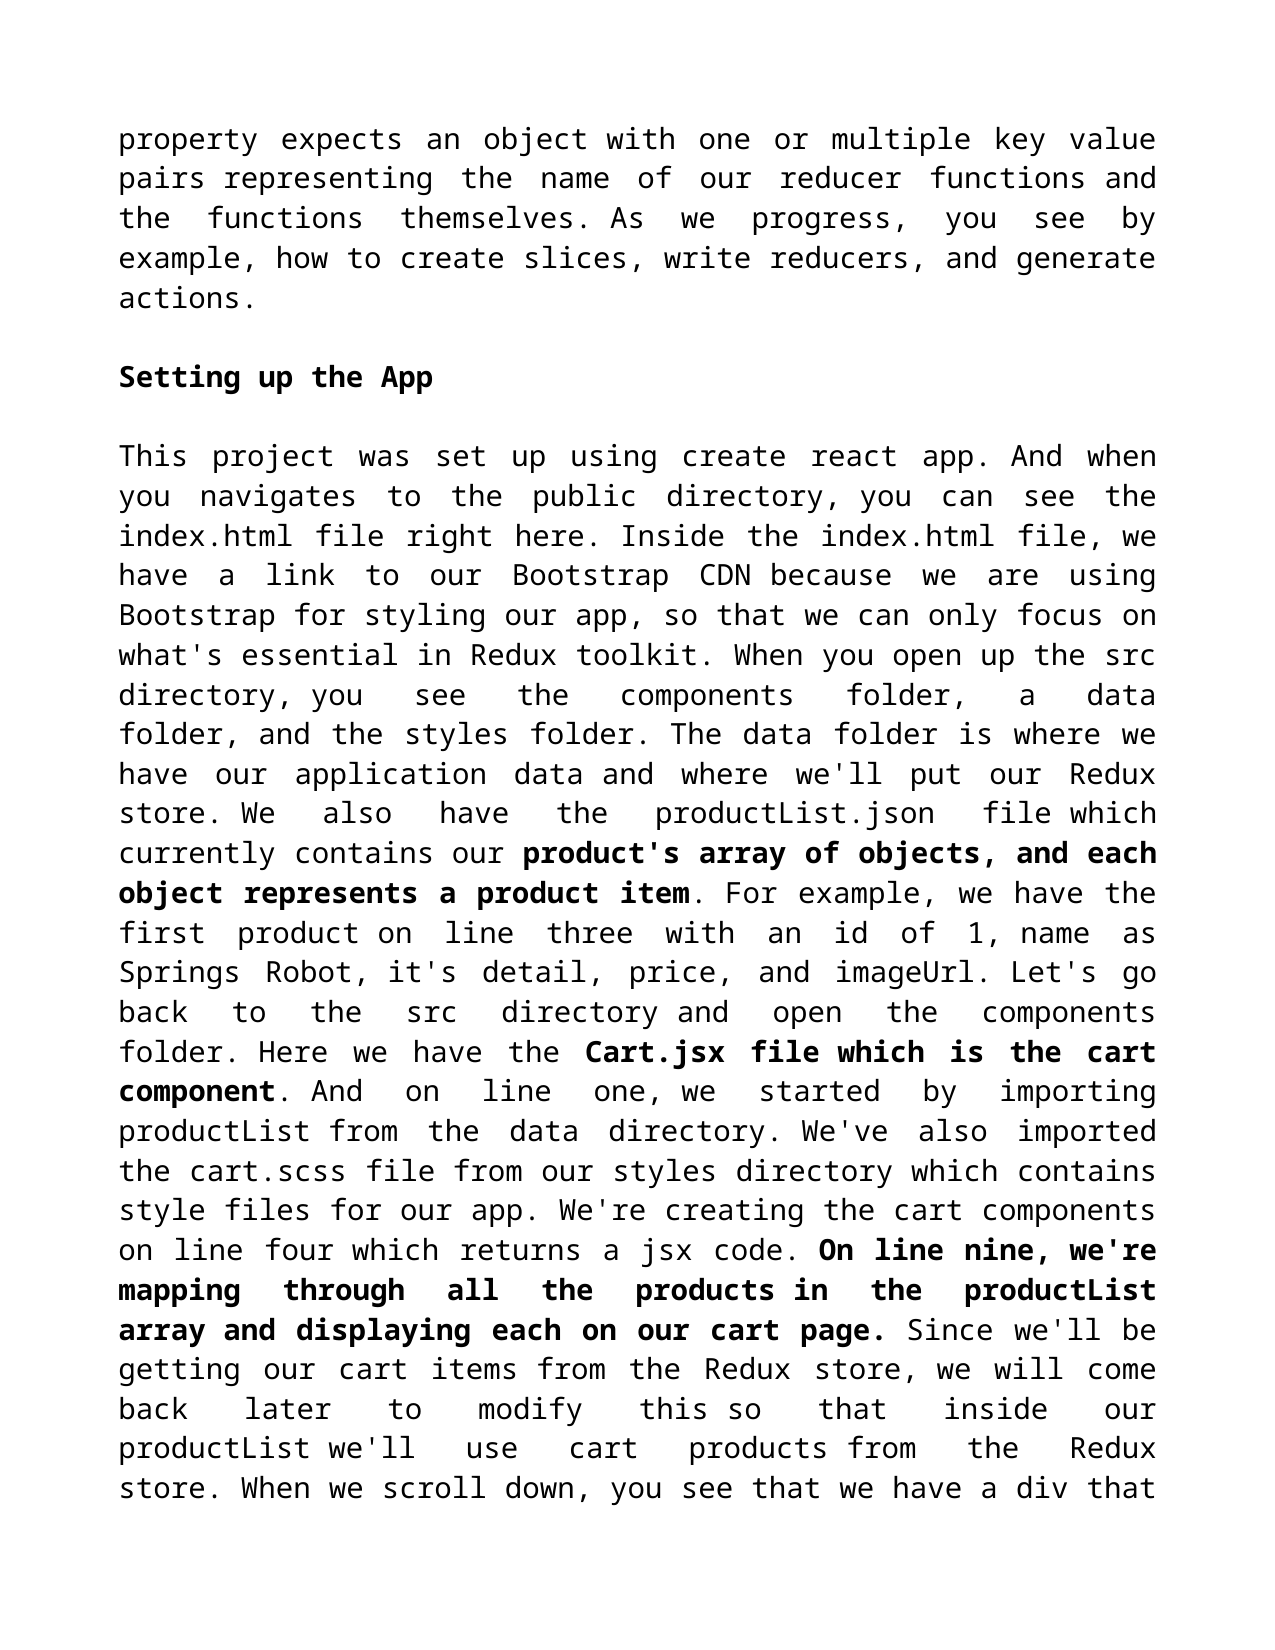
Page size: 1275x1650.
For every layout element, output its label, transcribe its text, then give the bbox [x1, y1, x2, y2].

text property expects an object with one or multiple key value pairs representing the name of our reducer functions and the functions themselves. As we progress, you see by example, how to create slices, write reducers, and generate actions. [118, 118, 1157, 317]
text This project was set up using create react app. And when you navigates to the public directory, you can see the index.html file right here. Inside the index.html file, we have a link to our Bootstrap CDN because we are using Bootstrap for styling our app, so that we can only focus on what's essential in Redux toolkit. When you open up the src directory, you see the components folder, a data folder, and the styles folder. The data folder is where we have our application data and where we'll put our Redux store. We also have the productList.json file which currently contains our product's array of objects, and each object represents a product item. For example, we have the first product on line three with an id of 1, name as Springs Robot, it's detail, price, and imageUrl. Let's go back to the src directory and open the components folder. Here we have the Cart.jsx file which is the cart component. And on line one, we started by importing productList from the data directory. We've also imported the cart.scss file from our styles directory which contains style files for our app. We're creating the cart components on line four which returns a jsx code. On line nine, we're mapping through all the products in the productList array and displaying each on our cart page. Since we'll be getting our cart items from the Redux store, we will come back later to modify this so that inside our productList we'll use cart products from the Redux store. When we scroll down, you see that we have a div that [118, 436, 1157, 1507]
text Setting up the App [118, 356, 1157, 396]
